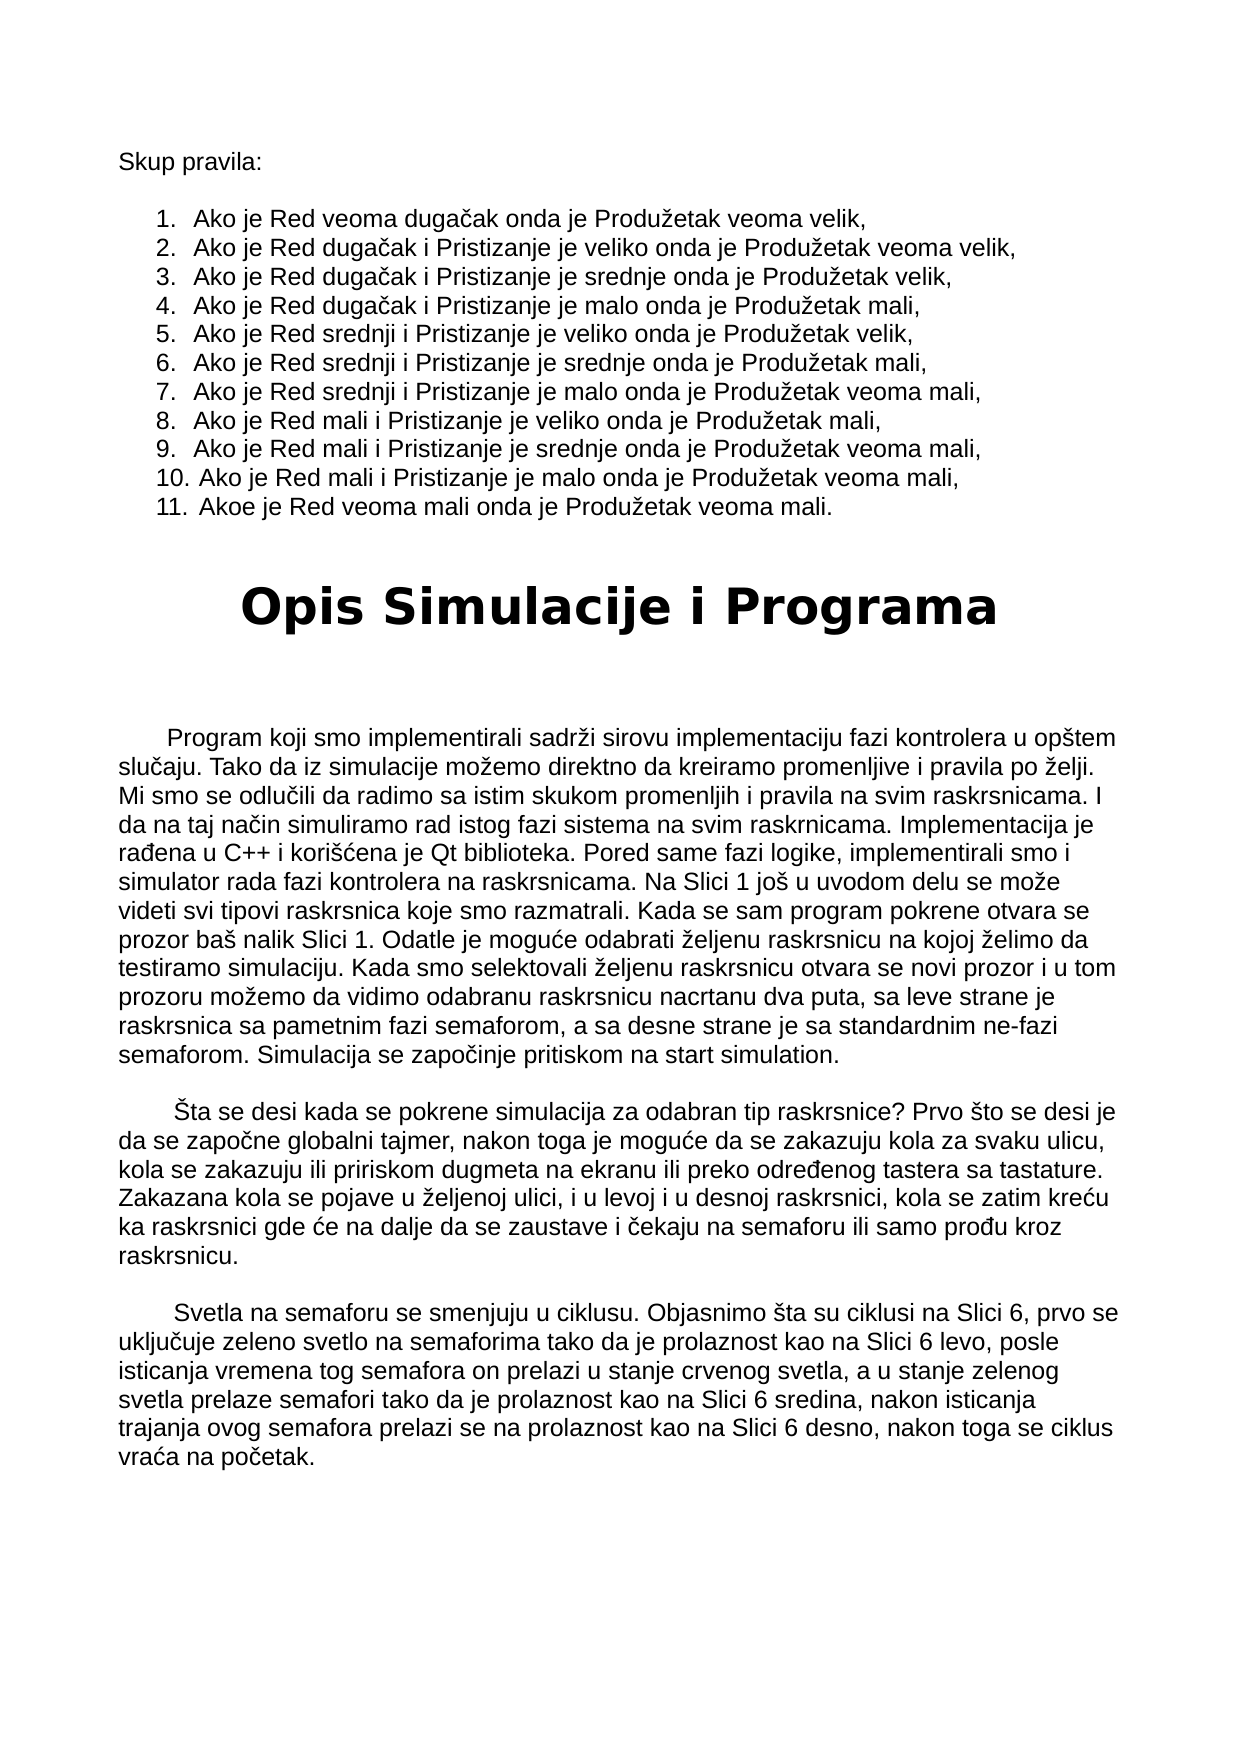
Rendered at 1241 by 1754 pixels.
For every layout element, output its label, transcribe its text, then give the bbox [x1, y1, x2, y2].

list Ako je Red dugačak i Pristizanje je veliko onda je Produžetak veoma velik, [156, 233, 1122, 262]
text Svetla na semaforu se smenjuju u ciklusu. Objasnimo šta su ciklusi na Slici 6, prvo se uključuje zeleno svetlo na semaforima tako da je prolaznost kao na Slici 6 levo, posle isticanja vremena tog semafora on prelazi u stanje crvenog svetla, a u stanje zelenog svetla prelaze semafori tako da je prolaznost kao na Slici 6 sredina, nakon isticanja trajanja ovog semafora prelazi se na prolaznost kao na Slici 6 desno, nakon toga se ciklus vraća na početak. [118, 1298, 1122, 1471]
list Ako je Red dugačak i Pristizanje je srednje onda je Produžetak velik, [156, 262, 1122, 291]
list Ako je Red srednji i Pristizanje je malo onda je Produžetak veoma mali, [156, 377, 1122, 406]
list Ako je Red veoma dugačak onda je Produžetak veoma velik, [156, 204, 1122, 233]
text Program koji smo implementirali sadrži sirovu implementaciju fazi kontrolera u opštem slučaju. Tako da iz simulacije možemo direktno da kreiramo promenljive i pravila po želji. Mi smo se odlučili da radimo sa istim skukom promenljih i pravila na svim raskrsnicama. I da na taj način simuliramo rad istog fazi sistema na svim raskrnicama. Implementacija je rađena u C++ i korišćena je Qt biblioteka. Pored same fazi logike, implementirali smo i simulator rada fazi kontrolera na raskrsnicama. Na Slici 1 još u uvodom delu se može videti svi tipovi raskrsnica koje smo razmatrali. Kada se sam program pokrene otvara se prozor baš nalik Slici 1. Odatle je moguće odabrati željenu raskrsnicu na kojoj želimo da testiramo simulaciju. Kada smo selektovali željenu raskrsnicu otvara se novi prozor i u tom prozoru možemo da vidimo odabranu raskrsnicu nacrtanu dva puta, sa leve strane je raskrsnica sa pametnim fazi semaforom, a sa desne strane je sa standardnim ne-fazi semaforom. Simulacija se započinje pritiskom na start simulation. [118, 723, 1122, 1068]
list Ako je Red mali i Pristizanje je veliko onda je Produžetak mali, [156, 406, 1122, 434]
list Ako je Red mali i Pristizanje je srednje onda je Produžetak veoma mali, [156, 434, 1122, 463]
text Šta se desi kada se pokrene simulacija za odabran tip raskrsnice? Prvo što se desi je da se započne globalni tajmer, nakon toga je moguće da se zakazuju kola za svaku ulicu, kola se zakazuju ili pririskom dugmeta na ekranu ili preko određenog tastera sa tastature. Zakazana kola se pojave u željenoj ulici, i u levoj i u desnoj raskrsnici, kola se zatim kreću ka raskrsnici gde će na dalje da se zaustave i čekaju na semaforu ili samo prođu kroz raskrsnicu. [118, 1097, 1122, 1269]
list Ako je Red dugačak i Pristizanje je malo onda je Produžetak mali, [156, 291, 1122, 319]
list Ako je Red srednji i Pristizanje je srednje onda je Produžetak mali, [156, 348, 1122, 377]
list Akoe je Red veoma mali onda je Produžetak veoma mali. [156, 492, 1122, 521]
text Opis Simulacije i Programa [118, 578, 1122, 636]
text Skup pravila: [118, 147, 1122, 176]
list Ako je Red mali i Pristizanje je malo onda je Produžetak veoma mali, [156, 463, 1122, 492]
list Ako je Red srednji i Pristizanje je veliko onda je Produžetak velik, [156, 319, 1122, 348]
